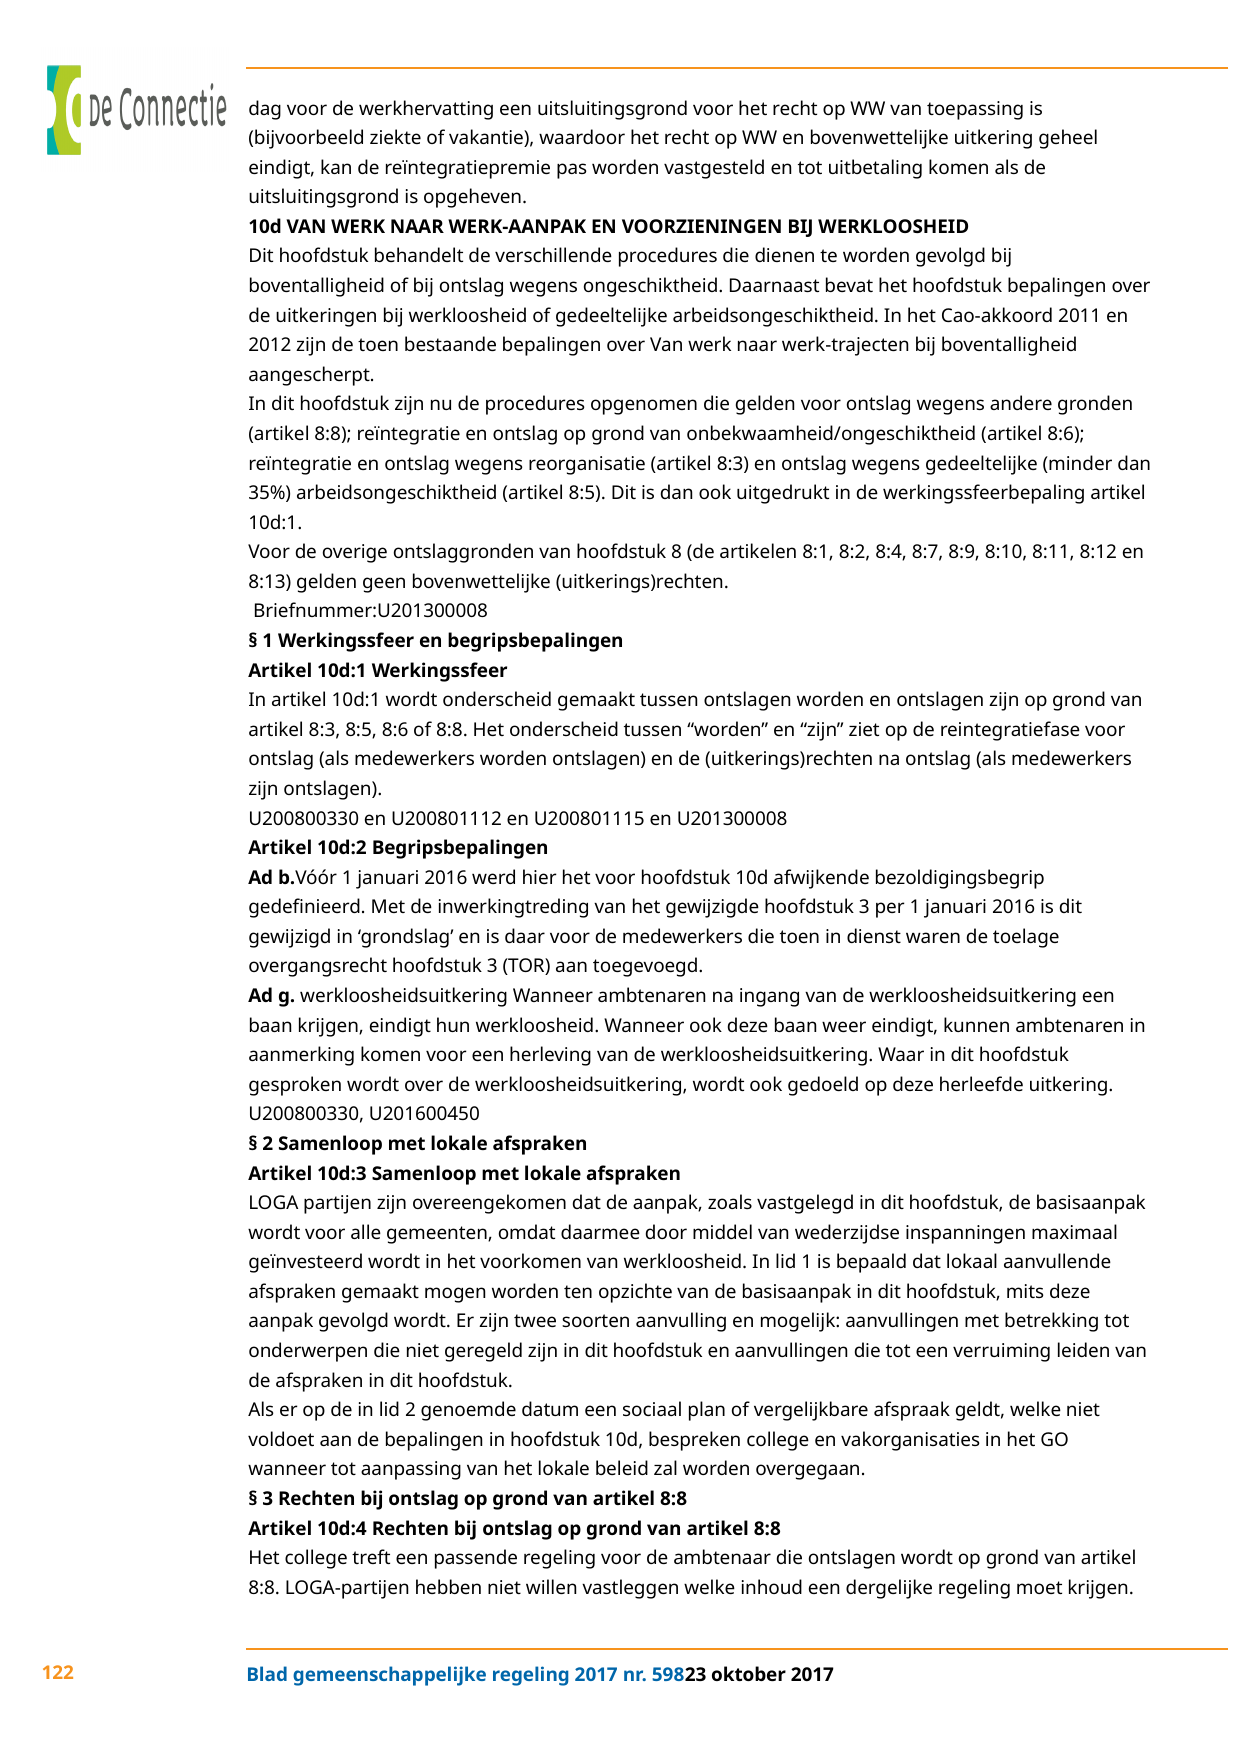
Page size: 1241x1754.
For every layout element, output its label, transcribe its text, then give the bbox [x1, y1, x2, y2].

text Voor de overige ontslaggronden van hoofdstuk 8 (de artikelen 8:1, 8:2, 8:4, 8:7, 8:9, 8:10, 8:11, 8:12 en 8:13) gelden geen bovenwettelijke (uitkerings)rechten. [248, 538, 1152, 594]
text 10d VAN WERK NAAR WERK-AANPAK EN VOORZIENINGEN BIJ WERKLOOSHEID [248, 213, 1152, 239]
text § 1 Werkingssfeer en begripsbepalingen [248, 627, 1152, 653]
text Artikel 10d:2 Begripsbepalingen [248, 834, 1152, 860]
text Briefnummer:U201300008 [248, 598, 1152, 623]
text Artikel 10d:3 Samenloop met lokale afspraken [248, 1160, 1152, 1186]
text LOGA partijen zijn overeengekomen dat de aanpak, zoals vastgelegd in dit hoofdstuk, de basisaanpak wordt voor alle gemeenten, omdat daarmee door middel van wederzijdse inspanningen maximaal geïnvesteerd wordt in het voorkomen van werkloosheid. In lid 1 is bepaald dat lokaal aanvullende afspraken gemaakt mogen worden ten opzichte van de basisaanpak in dit hoofdstuk, mits deze aanpak gevolgd wordt. Er zijn twee soorten aanvulling en mogelijk: aanvullingen met betrekking tot onderwerpen die niet geregeld zijn in dit hoofdstuk en aanvullingen die tot een verruiming leiden van de afspraken in dit hoofdstuk. [248, 1189, 1152, 1393]
text In artikel 10d:1 wordt onderscheid gemaakt tussen ontslagen worden en ontslagen zijn op grond van artikel 8:3, 8:5, 8:6 of 8:8. Het onderscheid tussen “worden” en “zijn” ziet op de reintegratiefase voor ontslag (als medewerkers worden ontslagen) en de (uitkerings)rechten na ontslag (als medewerkers zijn ontslagen). [248, 686, 1152, 801]
text Ad b.Vóór 1 januari 2016 werd hier het voor hoofdstuk 10d afwijkende bezoldigingsbegrip gedefinieerd. Met de inwerkingtreding van het gewijzigde hoofdstuk 3 per 1 januari 2016 is dit gewijzigd in ‘grondslag’ en is daar voor de medewerkers die toen in dienst waren de toelage overgangsrecht hoofdstuk 3 (TOR) aan toegevoegd. [248, 864, 1152, 978]
text Het college treft een passende regeling voor de ambtenaar die ontslagen wordt op grond van artikel 8:8. LOGA-partijen hebben niet willen vastleggen welke inhoud een dergelijke regeling moet krijgen. [248, 1544, 1152, 1600]
text Ad g. werkloosheidsuitkering Wanneer ambtenaren na ingang van de werkloosheidsuitkering een baan krijgen, eindigt hun werkloosheid. Wanneer ook deze baan weer eindigt, kunnen ambtenaren in aanmerking komen voor een herleving van de werkloosheidsuitkering. Waar in dit hoofdstuk gesproken wordt over de werkloosheidsuitkering, wordt ook gedoeld op deze herleefde uitkering. [248, 982, 1152, 1097]
picture [41, 47, 231, 172]
text Artikel 10d:4 Rechten bij ontslag op grond van artikel 8:8 [248, 1515, 1152, 1541]
text Artikel 10d:1 Werkingssfeer [248, 657, 1152, 683]
text Dit hoofdstuk behandelt de verschillende procedures die dienen te worden gevolgd bij boventalligheid of bij ontslag wegens ongeschiktheid. Daarnaast bevat het hoofdstuk bepalingen over de uitkeringen bij werkloosheid of gedeeltelijke arbeidsongeschiktheid. In het Cao-akkoord 2011 en 2012 zijn de toen bestaande bepalingen over Van werk naar werk-trajecten bij boventalligheid aangescherpt. [248, 243, 1152, 387]
text U200800330, U201600450 [248, 1101, 1152, 1126]
text § 3 Rechten bij ontslag op grond van artikel 8:8 [248, 1485, 1152, 1511]
text Als er op de in lid 2 genoemde datum een sociaal plan of vergelijkbare afspraak geldt, welke niet voldoet aan de bepalingen in hoofdstuk 10d, bespreken college en vakorganisaties in het GO wanneer tot aanpassing van het lokale beleid zal worden overgegaan. [248, 1396, 1152, 1481]
text In dit hoofdstuk zijn nu de procedures opgenomen die gelden voor ontslag wegens andere gronden (artikel 8:8); reïntegratie en ontslag op grond van onbekwaamheid/ongeschiktheid (artikel 8:6); reïntegratie en ontslag wegens reorganisatie (artikel 8:3) en ontslag wegens gedeeltelijke (minder dan 35%) arbeidsongeschiktheid (artikel 8:5). Dit is dan ook uitgedrukt in de werkingssfeerbepaling artikel 10d:1. [248, 391, 1152, 535]
text U200800330 en U200801112 en U200801115 en U201300008 [248, 805, 1152, 831]
text dag voor de werkhervatting een uitsluitingsgrond voor het recht op WW van toepassing is (bijvoorbeeld ziekte of vakantie), waardoor het recht op WW en bovenwettelijke uitkering geheel eindigt, kan de reïntegratiepremie pas worden vastgesteld en tot uitbetaling komen als de uitsluitingsgrond is opgeheven. [248, 95, 1152, 209]
text § 2 Samenloop met lokale afspraken [248, 1130, 1152, 1156]
